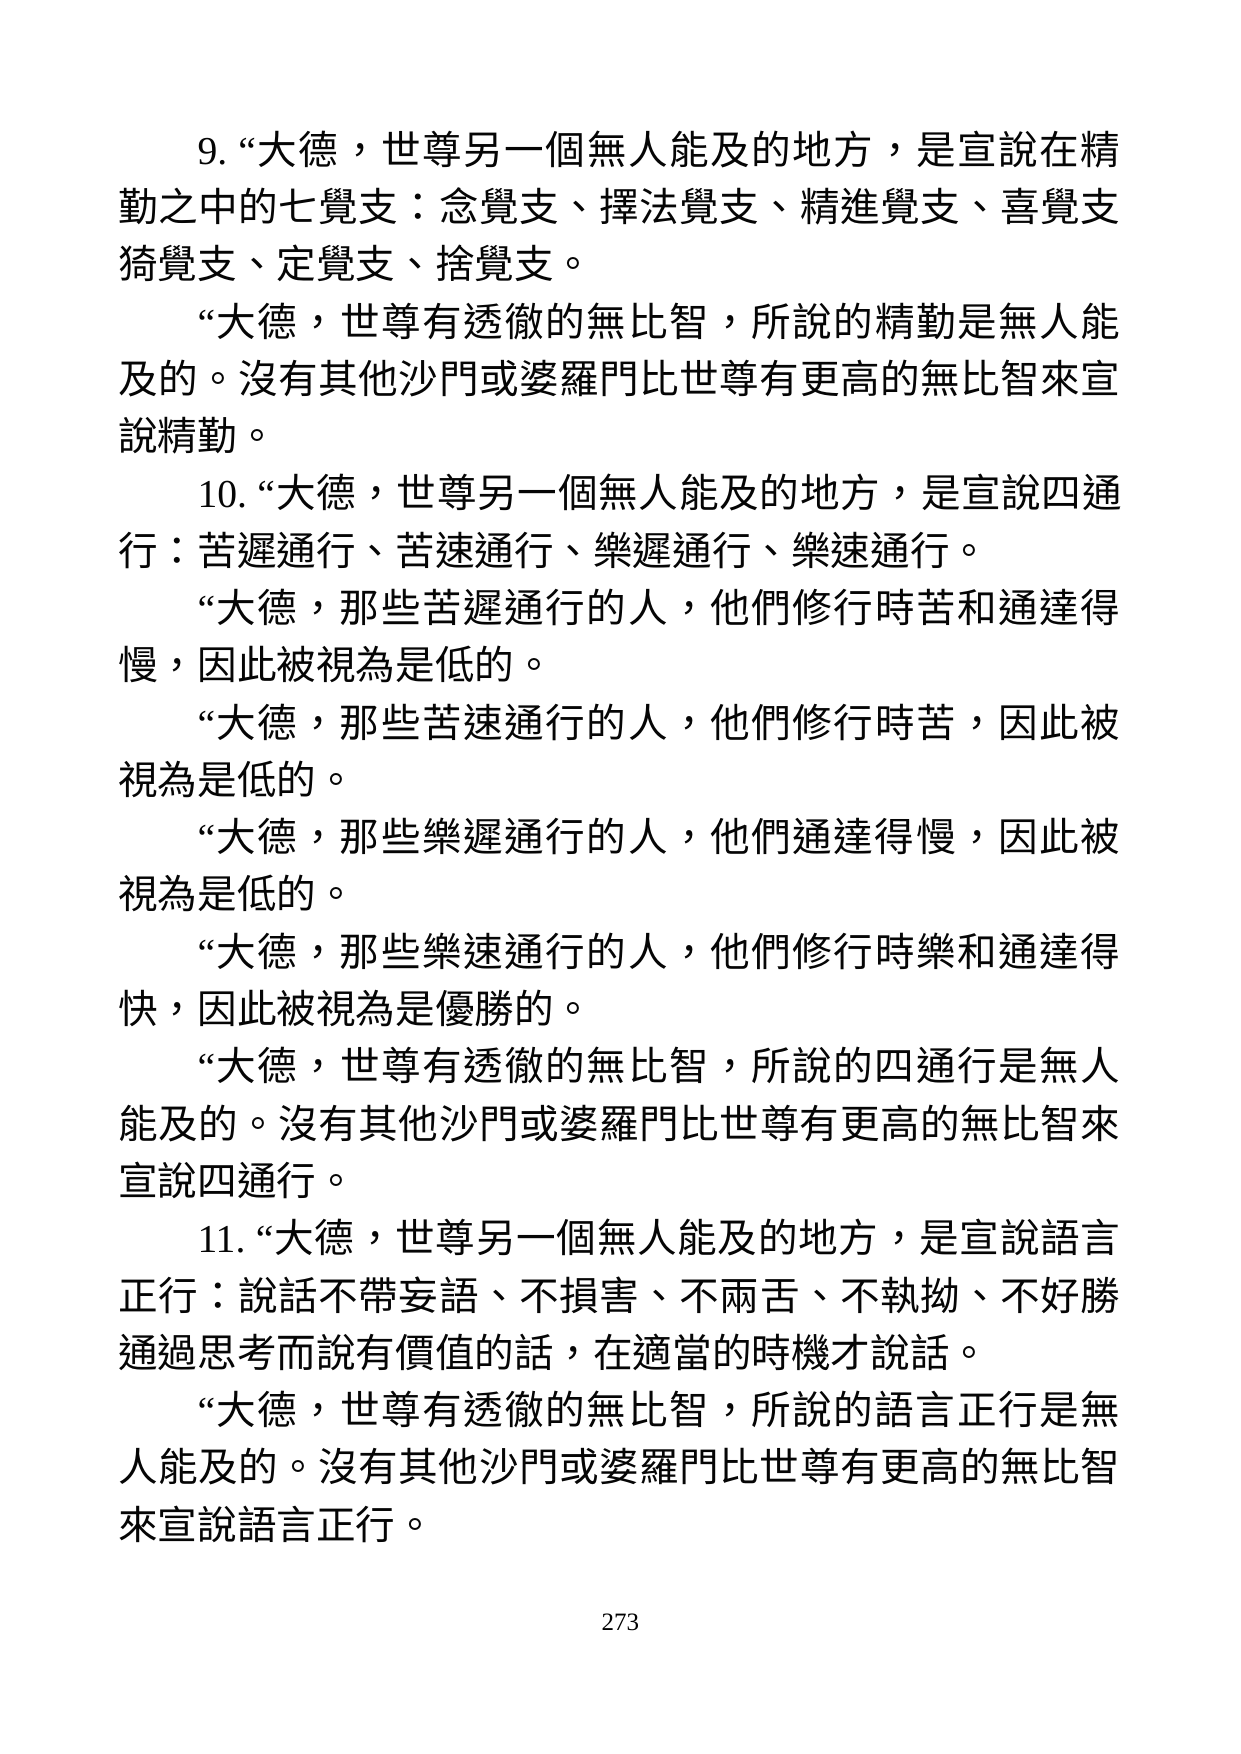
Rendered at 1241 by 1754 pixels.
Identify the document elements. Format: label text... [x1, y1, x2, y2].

text “大德，那些苦速通行的人，他們修行時苦，因此被視為是低的。 [118, 691, 1122, 806]
text 10. “大德，世尊另一個無人能及的地方，是宣說四通行：苦遲通行、苦速通行、樂遲通行、樂速通行。 [118, 462, 1122, 576]
text “大德，世尊有透徹的無比智，所說的語言正行是無人能及的。沒有其他沙門或婆羅門比世尊有更高的無比智來宣說語言正行。 [118, 1378, 1122, 1550]
text “大德，世尊有透徹的無比智，所說的精勤是無人能及的。沒有其他沙門或婆羅門比世尊有更高的無比智來宣說精勤。 [118, 290, 1122, 462]
text “大德，那些樂遲通行的人，他們通達得慢，因此被視為是低的。 [118, 806, 1122, 920]
text “大德，那些苦遲通行的人，他們修行時苦和通達得慢，因此被視為是低的。 [118, 576, 1122, 691]
text 11. “大德，世尊另一個無人能及的地方，是宣說語言正行：說話不帶妄語、不損害、不兩舌、不執拗、不好勝，通過思考而說有價值的話，在適當的時機才說話。 [118, 1207, 1122, 1378]
text 9. “大德，世尊另一個無人能及的地方，是宣說在精勤之中的七覺支：念覺支、擇法覺支、精進覺支、喜覺支、猗覺支、定覺支、捨覺支。 [118, 118, 1122, 290]
text “大德，那些樂速通行的人，他們修行時樂和通達得快，因此被視為是優勝的。 [118, 920, 1122, 1035]
text “大德，世尊有透徹的無比智，所說的四通行是無人能及的。沒有其他沙門或婆羅門比世尊有更高的無比智來宣說四通行。 [118, 1035, 1122, 1207]
